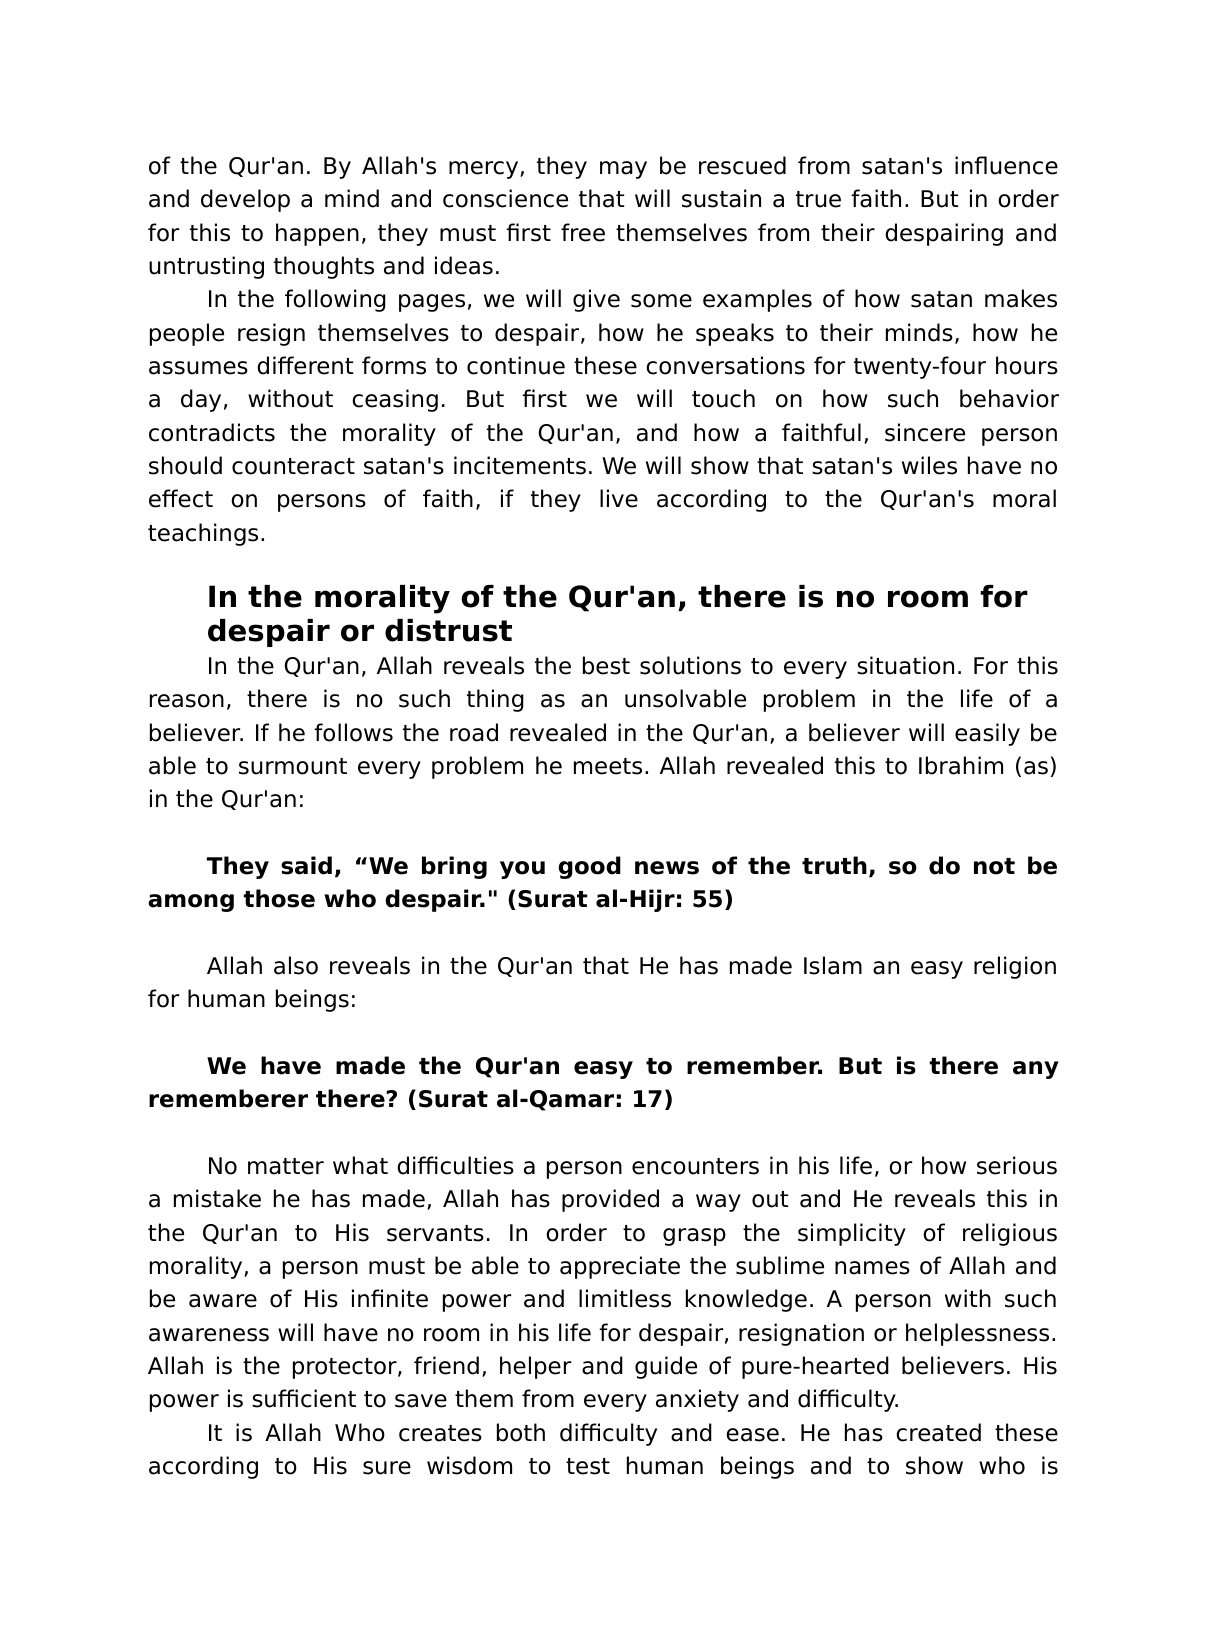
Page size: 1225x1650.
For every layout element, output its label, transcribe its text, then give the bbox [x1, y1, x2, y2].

text In the following pages, we will give some examples of how satan makes people resign themselves to despair, how he speaks to their minds, how he assumes different forms to continue these conversations for twenty-four hours a day, without ceasing. But first we will touch on how such behavior contradicts the morality of the Qur'an, and how a faithful, sincere person should counteract satan's incitements. We will show that satan's wiles have no effect on persons of faith, if they live according to the Qur'an's moral teachings. [148, 281, 1060, 548]
text No matter what difficulties a person encounters in his life, or how serious a mistake he has made, Allah has provided a way out and He reveals this in the Qur'an to His servants. In order to grasp the simplicity of religious morality, a person must be able to appreciate the sublime names of Allah and be aware of His infinite power and limitless knowledge. A person with such awareness will have no room in his life for despair, resignation or helplessness. Allah is the protector, friend, helper and guide of pure-hearted believers. His power is sufficient to save them from every anxiety and difficulty. [148, 1148, 1060, 1414]
text In the Qur'an, Allah reveals the best solutions to every situation. For this reason, there is no such thing as an unsolvable problem in the life of a believer. If he follows the road revealed in the Qur'an, a believer will easily be able to surmount every problem he meets. Allah revealed this to Ibrahim (as) in the Qur'an: [148, 648, 1060, 814]
text of the Qur'an. By Allah's mercy, they may be rescued from satan's influence and develop a mind and conscience that will sustain a true faith. But in order for this to happen, they must first free themselves from their despairing and untrusting thoughts and ideas. [148, 148, 1060, 281]
text Allah also reveals in the Qur'an that He has made Islam an easy religion for human beings: [148, 948, 1060, 1014]
text They said, “We bring you good news of the truth, so do not be among those who despair." (Surat al-Hijr: 55) [148, 848, 1060, 914]
text It is Allah Who creates both difficulty and ease. He has created these according to His sure wisdom to test human beings and to show who is [148, 1414, 1060, 1481]
text We have made the Qur'an easy to remember. But is there any rememberer there? (Surat al-Qamar: 17) [148, 1048, 1060, 1114]
text In the morality of the Qur'an, there is no room for [148, 581, 1060, 614]
text despair or distrust [148, 614, 1060, 648]
